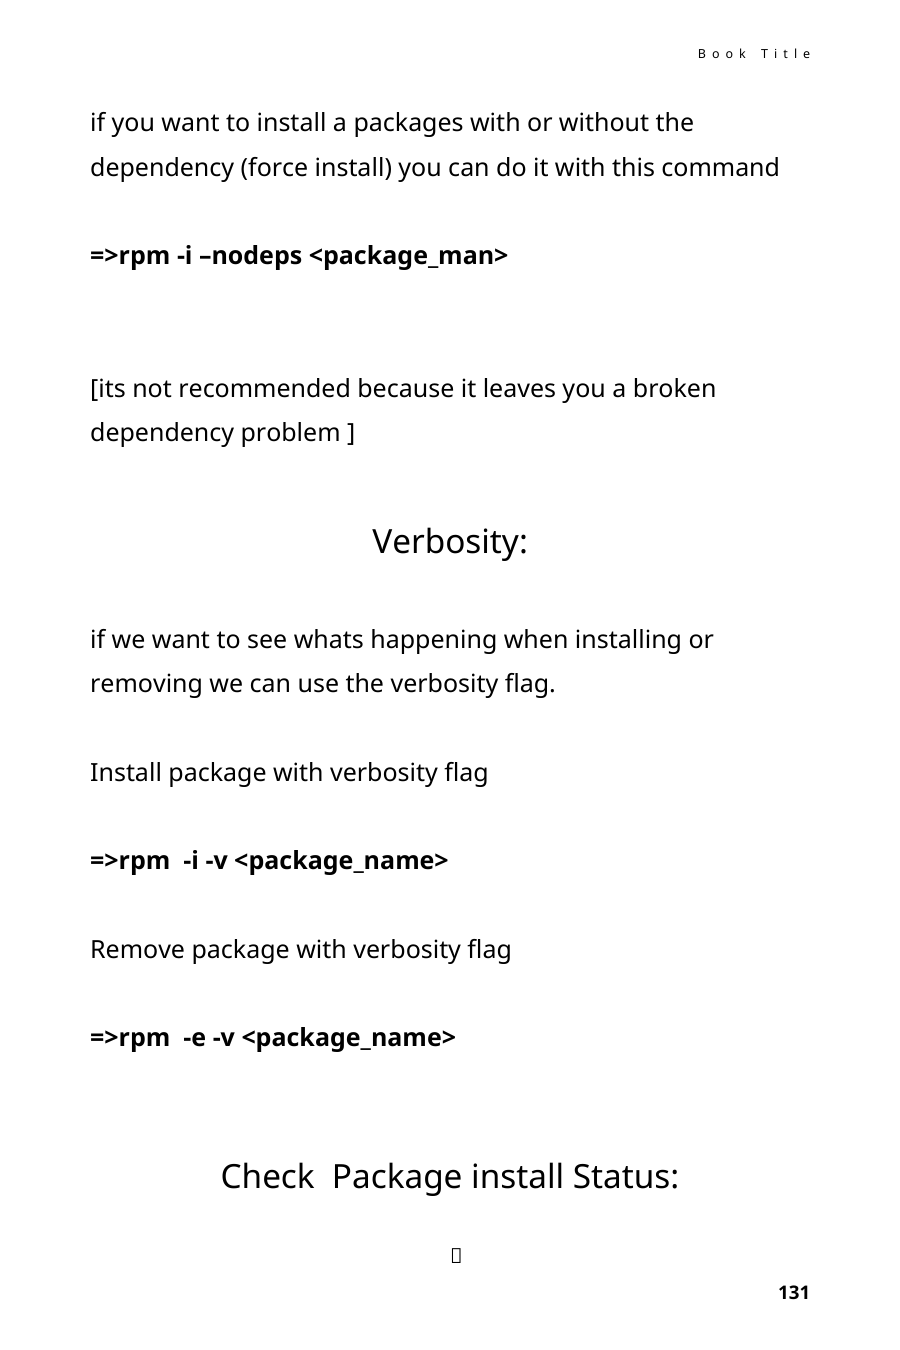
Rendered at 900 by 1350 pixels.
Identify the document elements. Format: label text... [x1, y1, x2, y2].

text Verbosity: [90, 518, 810, 563]
text [its not recommended because it leaves you a broken dependency problem ] [90, 371, 810, 449]
text =>rpm -i –nodeps <package_man> [90, 238, 810, 272]
text Check Package install Status: [90, 1153, 810, 1198]
text if you want to install a packages with or without the dependency (force install) you can do it with this command [90, 105, 810, 183]
text if we want to see whats happening when installing or removing we can use the verbosity flag. [90, 621, 810, 700]
text Remove package with verbosity flag [90, 931, 810, 965]
text =>rpm -i -v <package_name> [90, 843, 810, 877]
text =>rpm -e -v <package_name> [90, 1020, 810, 1054]
text Install package with verbosity flag [90, 754, 810, 788]
